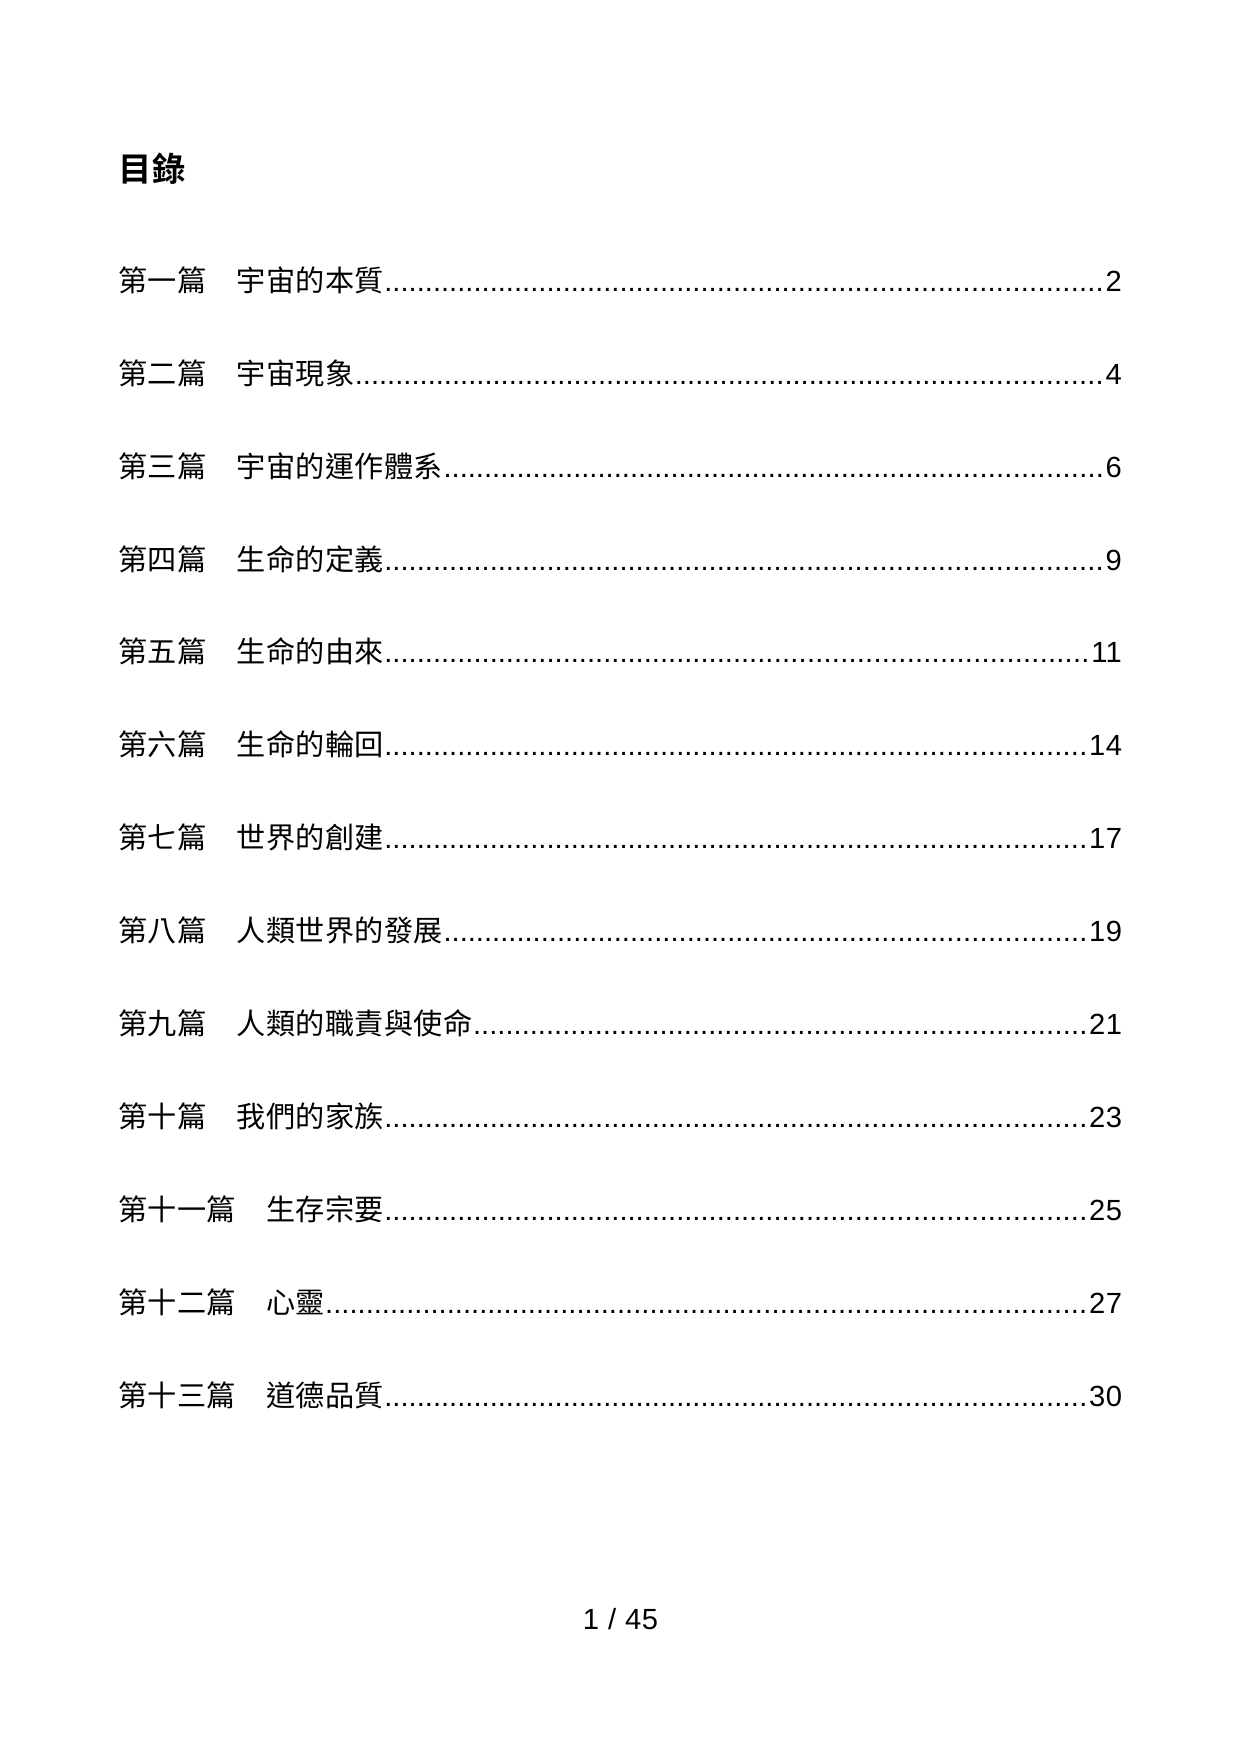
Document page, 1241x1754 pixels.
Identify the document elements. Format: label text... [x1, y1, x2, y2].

text 第十二篇 心靈 27 [118, 1279, 1122, 1322]
subtitle 目錄 [118, 143, 1122, 191]
text 第八篇 人類世界的發展 19 [118, 908, 1122, 950]
text 第十篇 我們的家族 23 [118, 1094, 1122, 1136]
text 第九篇 人類的職責與使命 21 [118, 1001, 1122, 1043]
text 第一篇 宇宙的本質 2 [118, 257, 1122, 300]
text 第十三篇 道德品質 30 [118, 1372, 1122, 1415]
text 第六篇 生命的輪回 14 [118, 722, 1122, 764]
text 第四篇 生命的定義 9 [118, 536, 1122, 578]
text 第五篇 生命的由來 11 [118, 629, 1122, 671]
text 第十一篇 生存宗要 25 [118, 1187, 1122, 1229]
text 第三篇 宇宙的運作體系 6 [118, 443, 1122, 486]
text 第二篇 宇宙現象 4 [118, 350, 1122, 393]
text 第七篇 世界的創建 17 [118, 815, 1122, 857]
